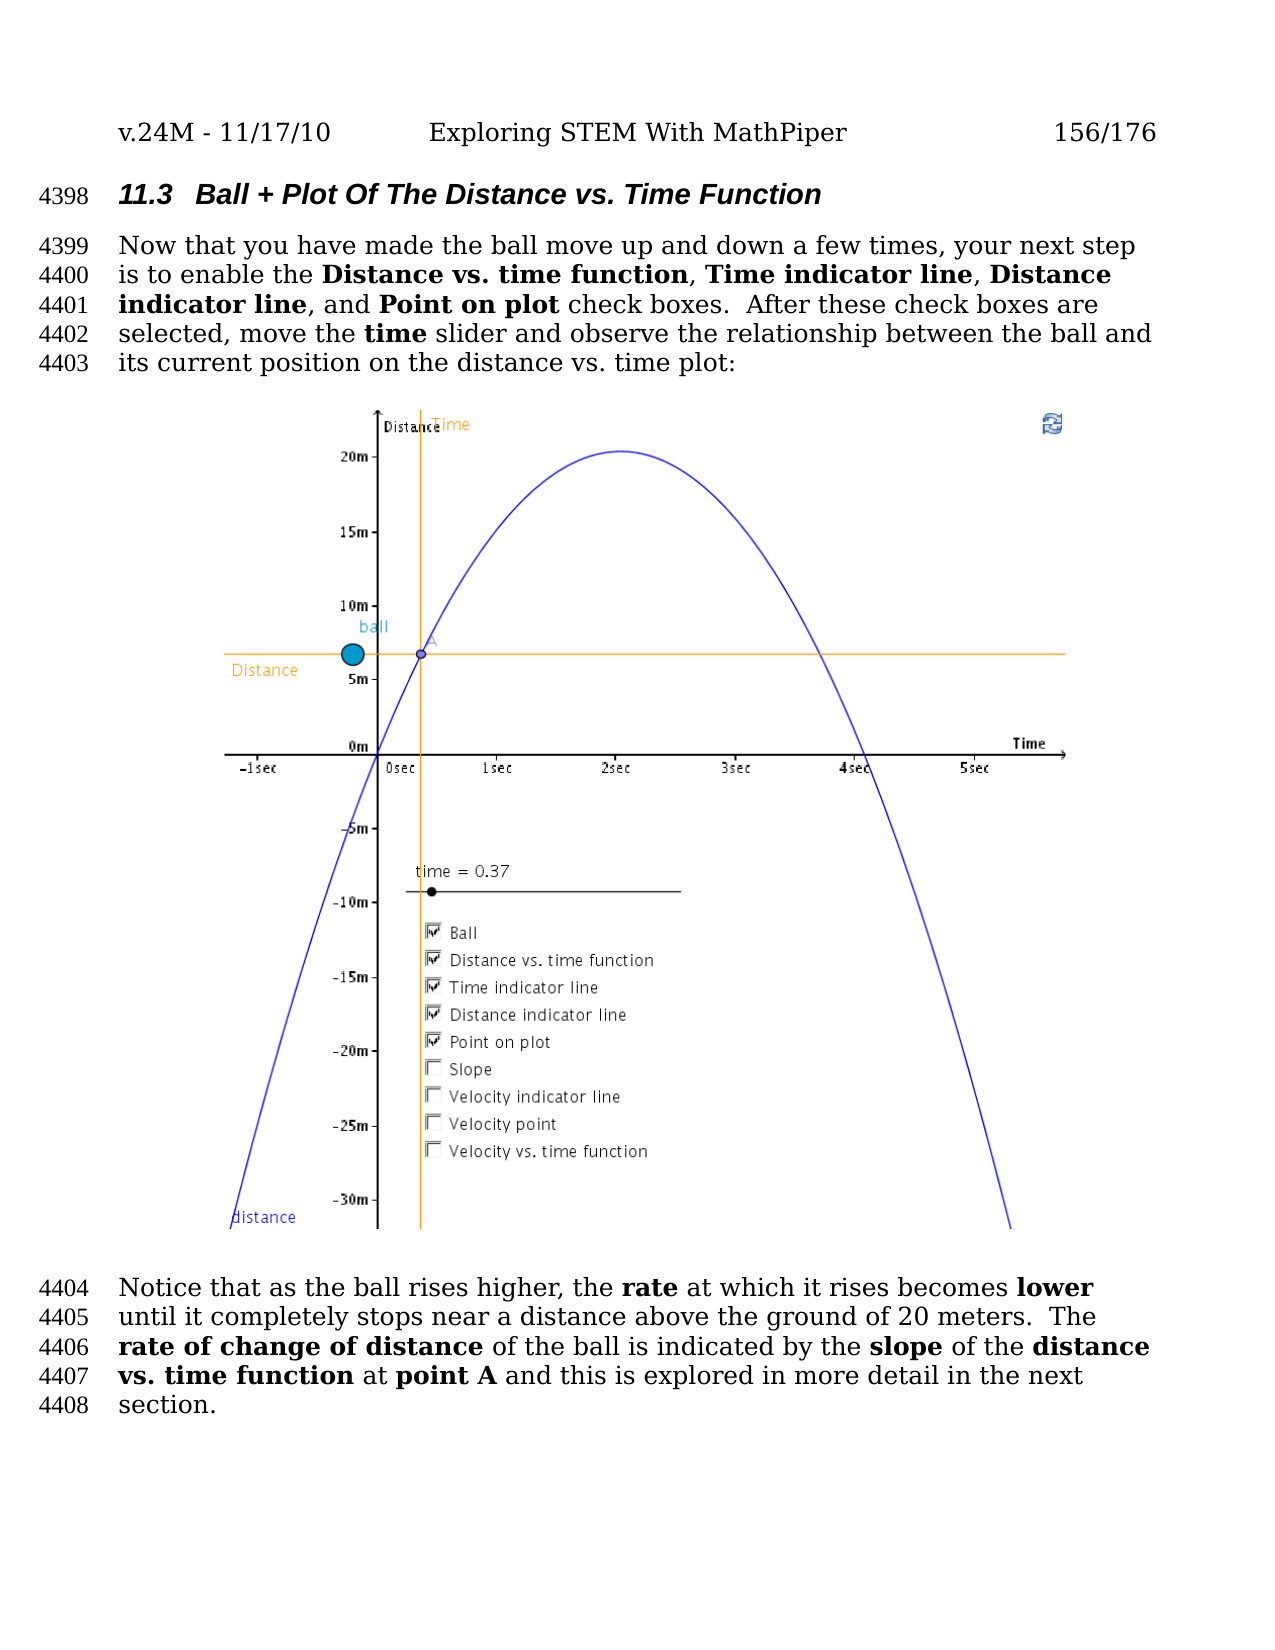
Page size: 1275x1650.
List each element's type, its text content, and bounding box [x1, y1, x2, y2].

picture [224, 410, 1066, 1229]
subtitle Ball + Plot Of The Distance vs. Time Function [118, 177, 1157, 210]
text Notice that as the ball rises higher, the rate at which it rises becomes lower until it completely stops near a distance above the ground of 20 meters. The rate of change of distance of the ball is indicated by the slope of the distance vs. time function at point A and this is explored in more detail in the next section. [118, 1273, 1157, 1419]
text Now that you have made the ball move up and down a few times, your next step is to enable the Distance vs. time function, Time indicator line, Distance indicator line, and Point on plot check boxes. After these check boxes are selected, move the time slider and observe the relationship between the ball and its current position on the distance vs. time plot: [118, 231, 1157, 378]
